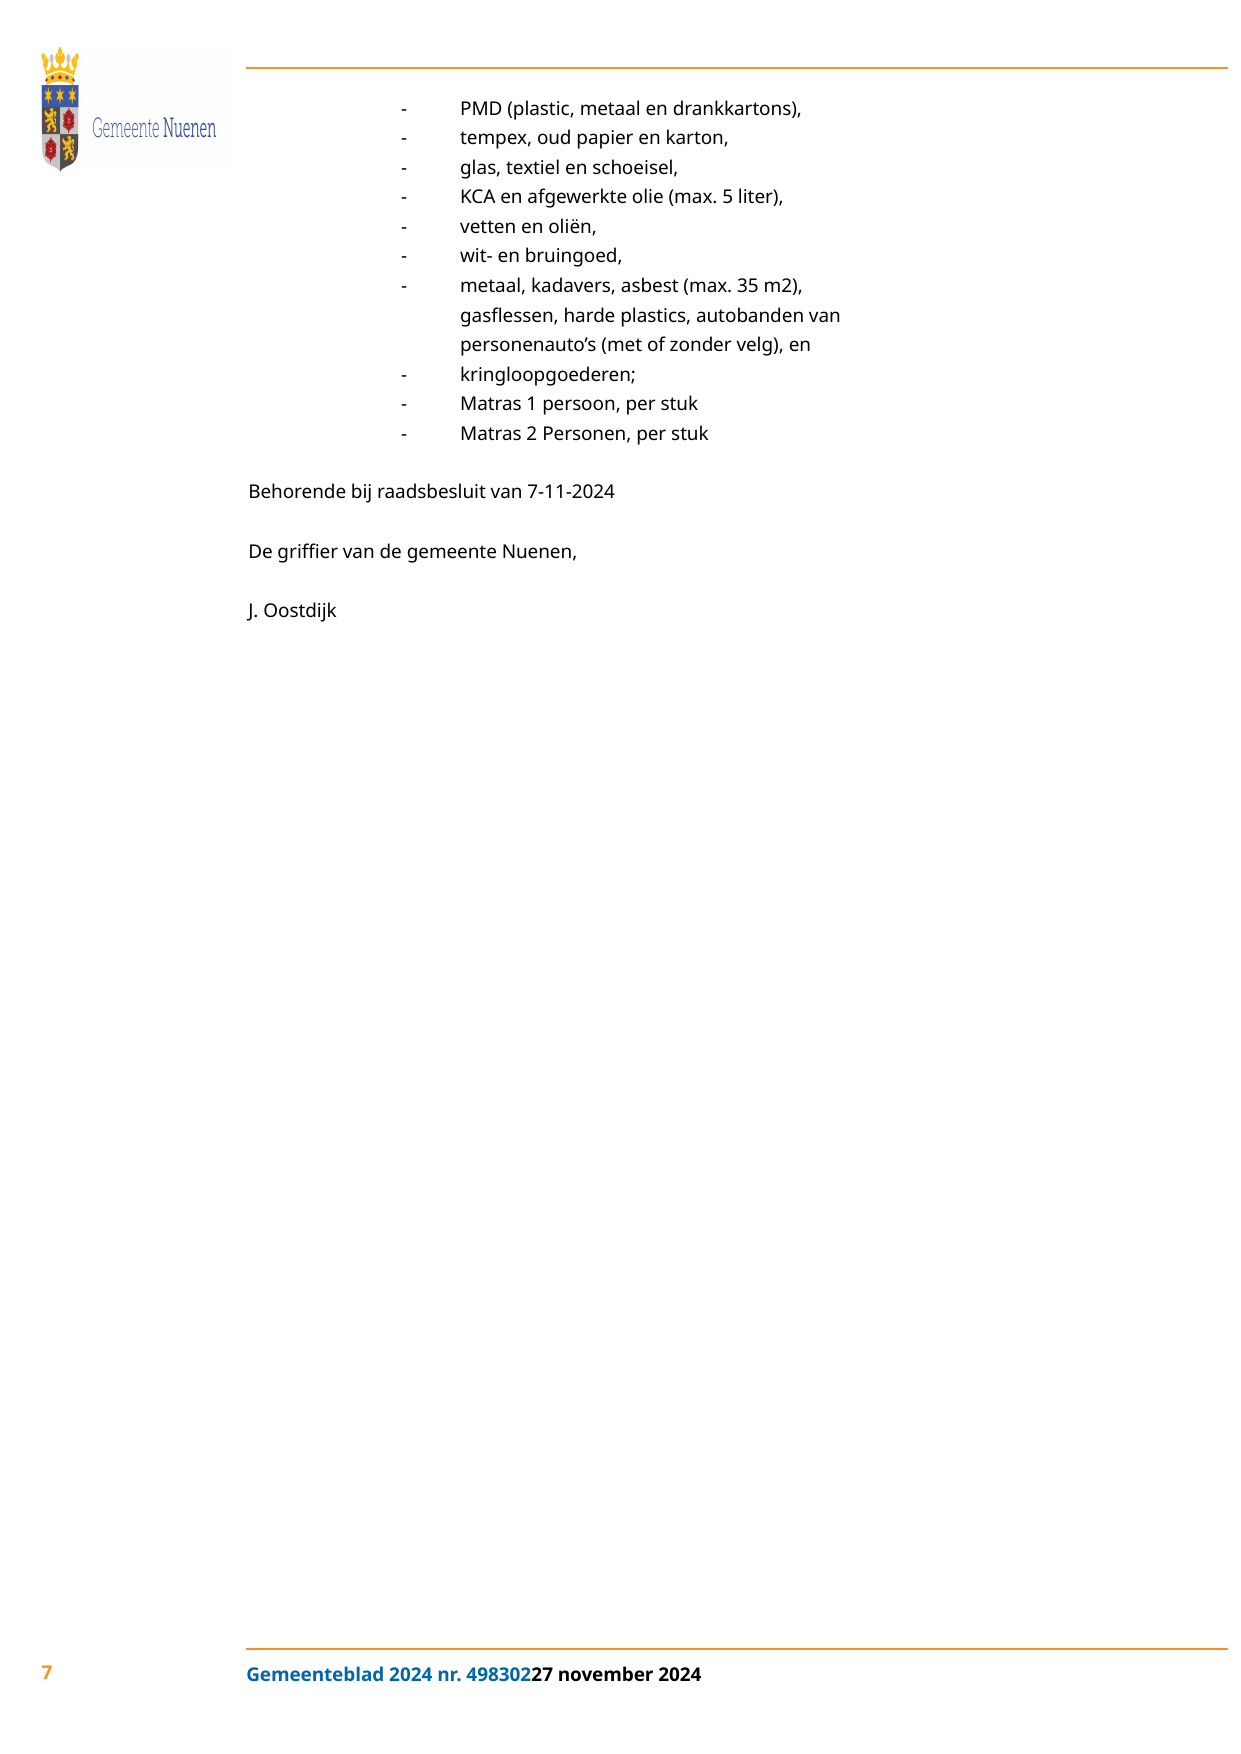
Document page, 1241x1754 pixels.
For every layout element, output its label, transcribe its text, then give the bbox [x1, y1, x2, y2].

picture [41, 47, 231, 172]
table_cell [846, 95, 999, 446]
text De griffier van de gemeente Nuenen, [248, 538, 1152, 564]
text Behorende bij raadsbesluit van 7-11-2024 [248, 479, 1152, 504]
table_cell PMD (plastic, metaal en drankkartons), tempex, oud papier en karton, glas, textiel en schoeisel, KCA en afgewerkte olie (max. 5 liter), vetten en oliën, wit- en bruingoed, metaal, kadavers, asbest (max. 35 m2), gasflessen, harde plastics, autobanden van personenauto’s (met of zonder velg), en kringloopgoederen; Matras 1 persoon, per stuk Matras 2 Personen, per stuk [401, 95, 846, 446]
table_cell [248, 95, 401, 446]
text J. Oostdijk [248, 597, 1152, 623]
